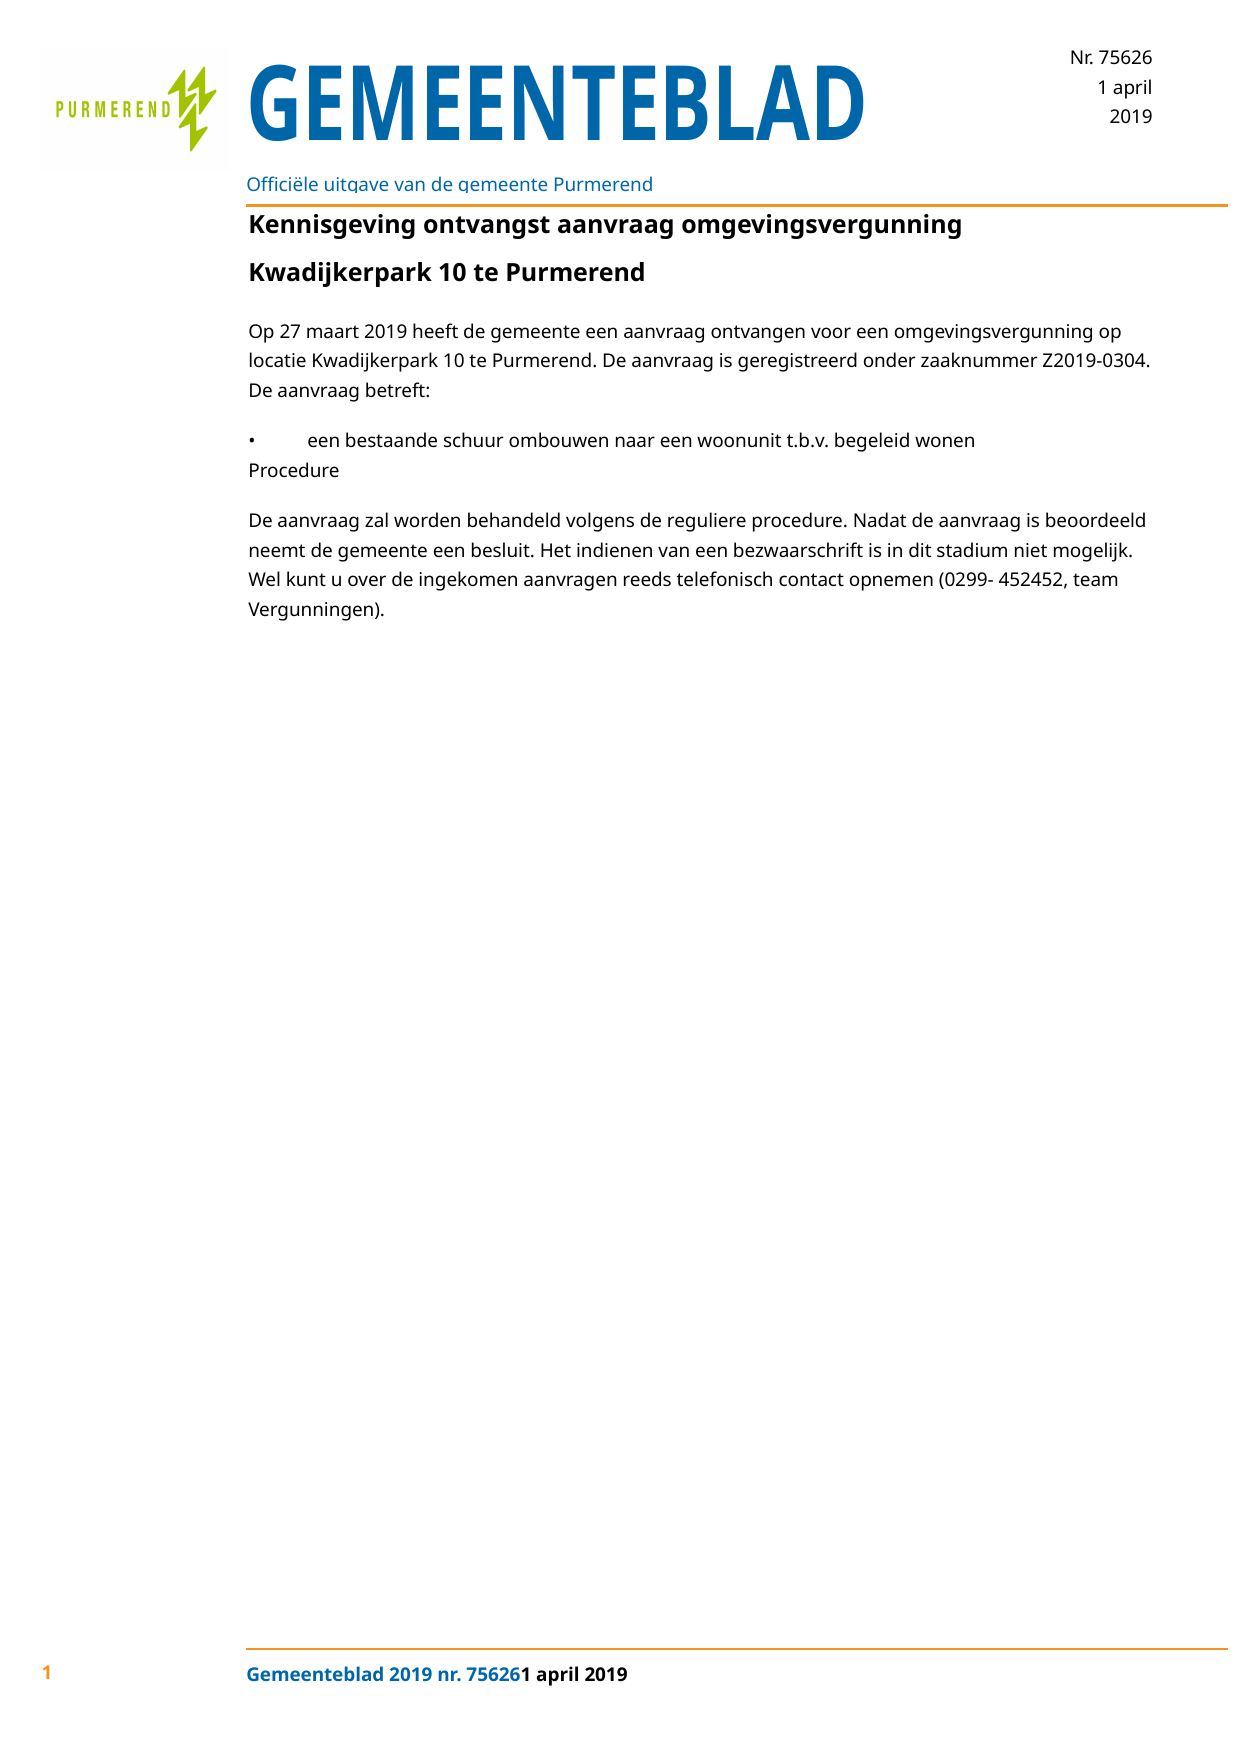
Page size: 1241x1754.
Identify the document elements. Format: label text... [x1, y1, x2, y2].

text Kennisgeving ontvangst aanvraag omgevingsvergunning Kwadijkerpark 10 te Purmerend [248, 207, 1152, 288]
text De aanvraag zal worden behandeld volgens de reguliere procedure. Nadat de aanvraag is beoordeeld neemt de gemeente een besluit. Het indienen van een bezwaarschrift is in dit stadium niet mogelijk. Wel kunt u over de ingekomen aanvragen reeds telefonisch contact opnemen (0299- 452452, team Vergunningen). [248, 507, 1152, 622]
list een bestaande schuur ombouwen naar een woonunit t.b.v. begeleid wonen [248, 427, 1152, 453]
picture [41, 47, 231, 172]
text Procedure [248, 457, 1152, 483]
text Op 27 maart 2019 heeft de gemeente een aanvraag ontvangen voor een omgevingsvergunning op locatie Kwadijkerpark 10 te Purmerend. De aanvraag is geregistreerd onder zaaknummer Z2019-0304. De aanvraag betreft: [248, 318, 1152, 403]
